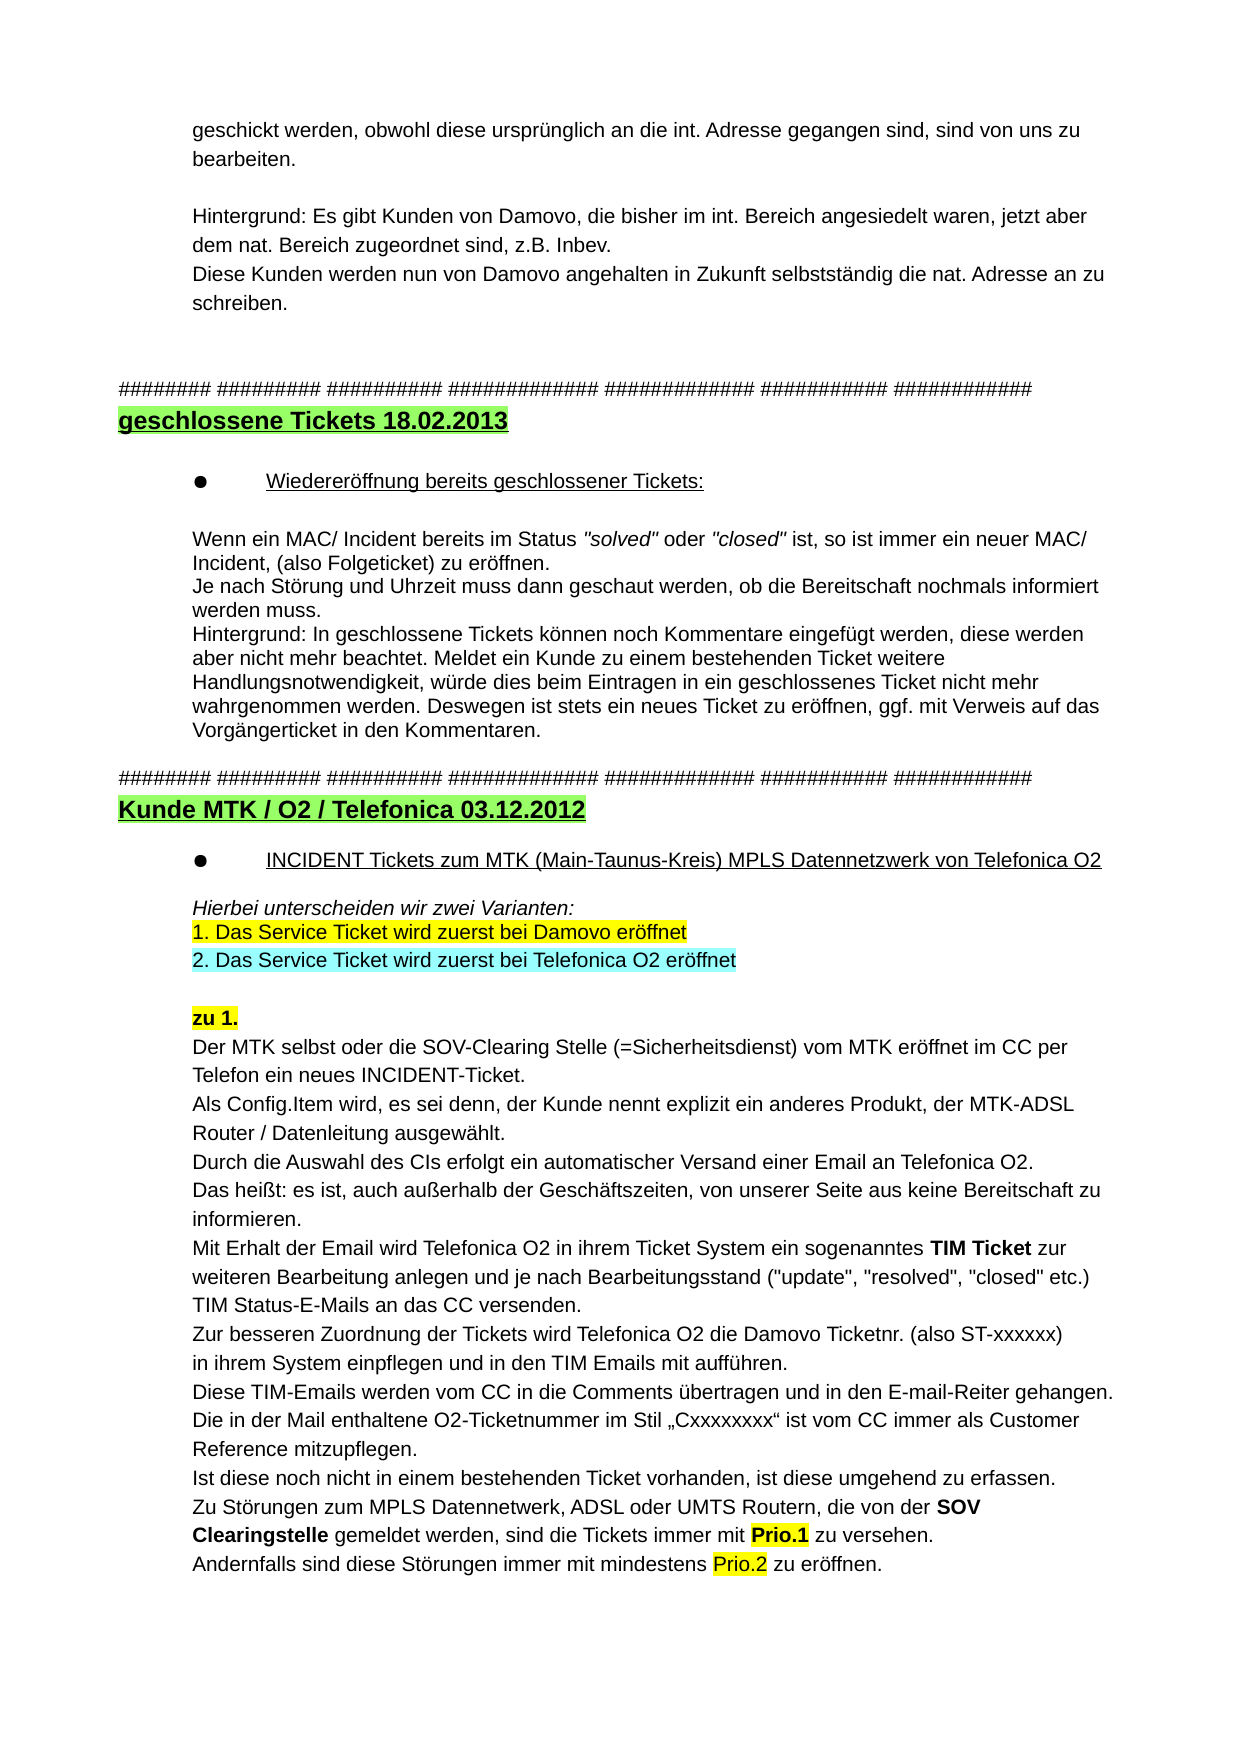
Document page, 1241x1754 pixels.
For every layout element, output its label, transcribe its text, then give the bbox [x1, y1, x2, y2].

text 1. Das Service Ticket wird zuerst bei Damovo eröffnet [192, 919, 1122, 943]
list Wiedereröffnung bereits geschlossener Tickets: [192, 469, 1122, 493]
text ######## ######### ########## ############# ############# ########### ############ [118, 766, 1122, 790]
text Zu Störungen zum MPLS Datennetwerk, ADSL oder UMTS Routern, die von der SOV Clearingstelle gemeldet werden, sind die Tickets immer mit Prio.1 zu versehen. [192, 1494, 1122, 1547]
text Hintergrund: In geschlossene Tickets können noch Kommentare eingefügt werden, diese werden aber nicht mehr beachtet. Meldet ein Kunde zu einem bestehenden Ticket weitere Handlungsnotwendigkeit, würde dies beim Eintragen in ein geschlossenes Ticket nicht mehr wahrgenommen werden. Deswegen ist stets ein neues Ticket zu eröffnen, ggf. mit Verweis auf das Vorgängerticket in den Kommentaren. [192, 622, 1122, 742]
text Die in der Mail enthaltene O2-Ticketnummer im Stil „Cxxxxxxxx“ ist vom CC immer als Customer Reference mitzupflegen. Ist diese noch nicht in einem bestehenden Ticket vorhanden, ist diese umgehend zu erfassen. [192, 1408, 1122, 1490]
text Diese Kunden werden nun von Damovo angehalten in Zukunft selbstständig die nat. Adresse an zu schreiben. [192, 262, 1122, 314]
text Hintergrund: Es gibt Kunden von Damovo, die bisher im int. Bereich angesiedelt waren, jetzt aber dem nat. Bereich zugeordnet sind, z.B. Inbev. [192, 204, 1122, 257]
text geschlossene Tickets 18.02.2013 [118, 406, 1122, 434]
text Wenn ein MAC/ Incident bereits im Status "solved" oder "closed" ist, so ist immer ein neuer MAC/ Incident, (also Folgeticket) zu eröffnen. [192, 526, 1122, 574]
text Kunde MTK / O2 / Telefonica 03.12.2012 [118, 795, 1122, 823]
text 2. Das Service Ticket wird zuerst bei Telefonica O2 eröffnet zu 1. Der MTK selbst oder die SOV-Clearing Stelle (=Sicherheitsdienst) vom MTK eröffnet im CC per Telefon ein neues INCIDENT-Ticket. Als Config.Item wird, es sei denn, der Kunde nennt explizit ein anderes Produkt, der MTK-ADSL Router / Datenleitung ausgewählt. Durch die Auswahl des CIs erfolgt ein automatischer Versand einer Email an Telefonica O2. Das heißt: es ist, auch außerhalb der Geschäftszeiten, von unserer Seite aus keine Bereitschaft zu informieren. [192, 948, 1122, 1231]
text Mit Erhalt der Email wird Telefonica O2 in ihrem Ticket System ein sogenanntes TIM Ticket zur weiteren Bearbeitung anlegen und je nach Bearbeitungsstand ("update", "resolved", "closed" etc.) TIM Status-E-Mails an das CC versenden. [192, 1236, 1122, 1317]
text Andernfalls sind diese Störungen immer mit mindestens Prio.2 zu eröffnen. [192, 1552, 1122, 1576]
text ######## ######### ########## ############# ############# ########### ############ [118, 377, 1122, 401]
text Je nach Störung und Uhrzeit muss dann geschaut werden, ob die Bereitschaft nochmals informiert werden muss. [192, 574, 1122, 622]
text geschickt werden, obwohl diese ursprünglich an die int. Adresse gegangen sind, sind von uns zu bearbeiten. [192, 118, 1122, 171]
text Zur besseren Zuordnung der Tickets wird Telefonica O2 die Damovo Ticketnr. (also ST-xxxxxx) in ihrem System einpflegen und in den TIM Emails mit aufführen. Diese TIM-Emails werden vom CC in die Comments übertragen und in den E-mail-Reiter gehangen. [192, 1322, 1122, 1403]
list INCIDENT Tickets zum MTK (Main-Taunus-Kreis) MPLS Datennetzwerk von Telefonica O2 Hierbei unterscheiden wir zwei Varianten: [192, 847, 1122, 919]
